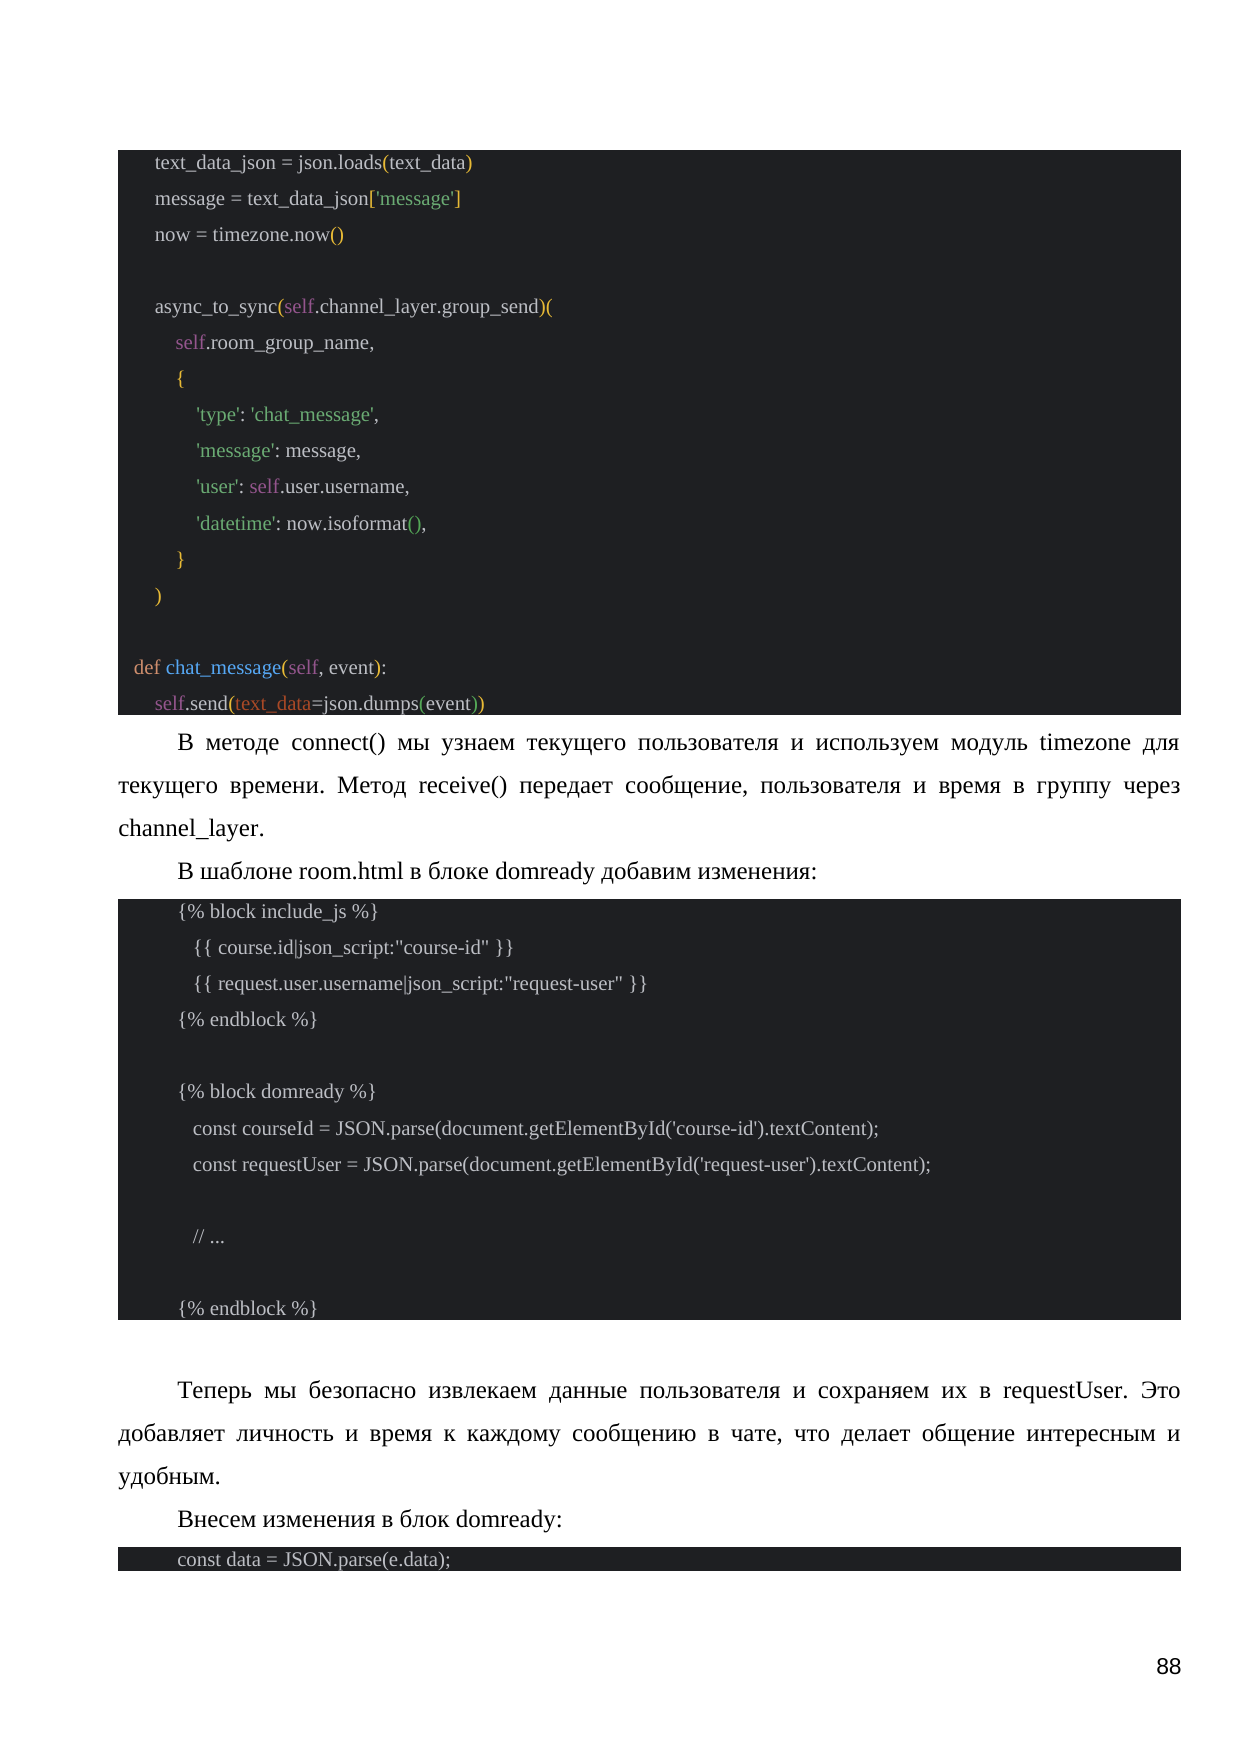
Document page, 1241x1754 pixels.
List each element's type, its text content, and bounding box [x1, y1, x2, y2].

text {% block domready %} [118, 1079, 1181, 1103]
text const requestUser = JSON.parse(document.getElementById('request-user').textContent); [118, 1151, 1181, 1176]
text self.room_group_name, [118, 330, 1181, 354]
text const data = JSON.parse(e.data); [118, 1547, 1181, 1571]
text self.send(text_data=json.dumps(event)) [118, 691, 1181, 715]
text 'type': 'chat_message', [118, 402, 1181, 426]
text 'message': message, [118, 438, 1181, 462]
text { [118, 366, 1181, 390]
text } [118, 546, 1181, 571]
text message = text_data_json['message'] [118, 186, 1181, 210]
text def chat_message(self, event): [118, 654, 1181, 679]
text now = timezone.now() [118, 222, 1181, 246]
text const courseId = JSON.parse(document.getElementById('course-id').textContent); [118, 1115, 1181, 1139]
text {{ course.id|json_script:"course-id" }} [118, 935, 1181, 959]
text В методе connect() мы узнаем текущего пользователя и используем модуль timezone для текущего времени. Метод receive() передает сообщение, пользователя и время в группу через channel_layer. [118, 727, 1181, 842]
text {{ request.user.username|json_script:"request-user" }} [118, 971, 1181, 995]
text ) [118, 582, 1181, 607]
text async_to_sync(self.channel_layer.group_send)( [118, 294, 1181, 318]
text {% endblock %} [118, 1296, 1181, 1320]
text 'user': self.user.username, [118, 474, 1181, 498]
text text_data_json = json.loads(text_data) [118, 150, 1181, 174]
text {% endblock %} [118, 1007, 1181, 1031]
text Внесем изменения в блок domready: [118, 1504, 1181, 1533]
text В шаблоне room.html в блоке domready добавим изменения: [118, 856, 1181, 885]
text Теперь мы безопасно извлекаем данные пользователя и сохраняем их в requestUser. Это добавляет личность и время к каждому сообщению в чате, что делает общение интересным и удобным. [118, 1375, 1181, 1490]
text // ... [118, 1223, 1181, 1248]
text 'datetime': now.isoformat(), [118, 510, 1181, 534]
text {% block include_js %} [118, 899, 1181, 923]
